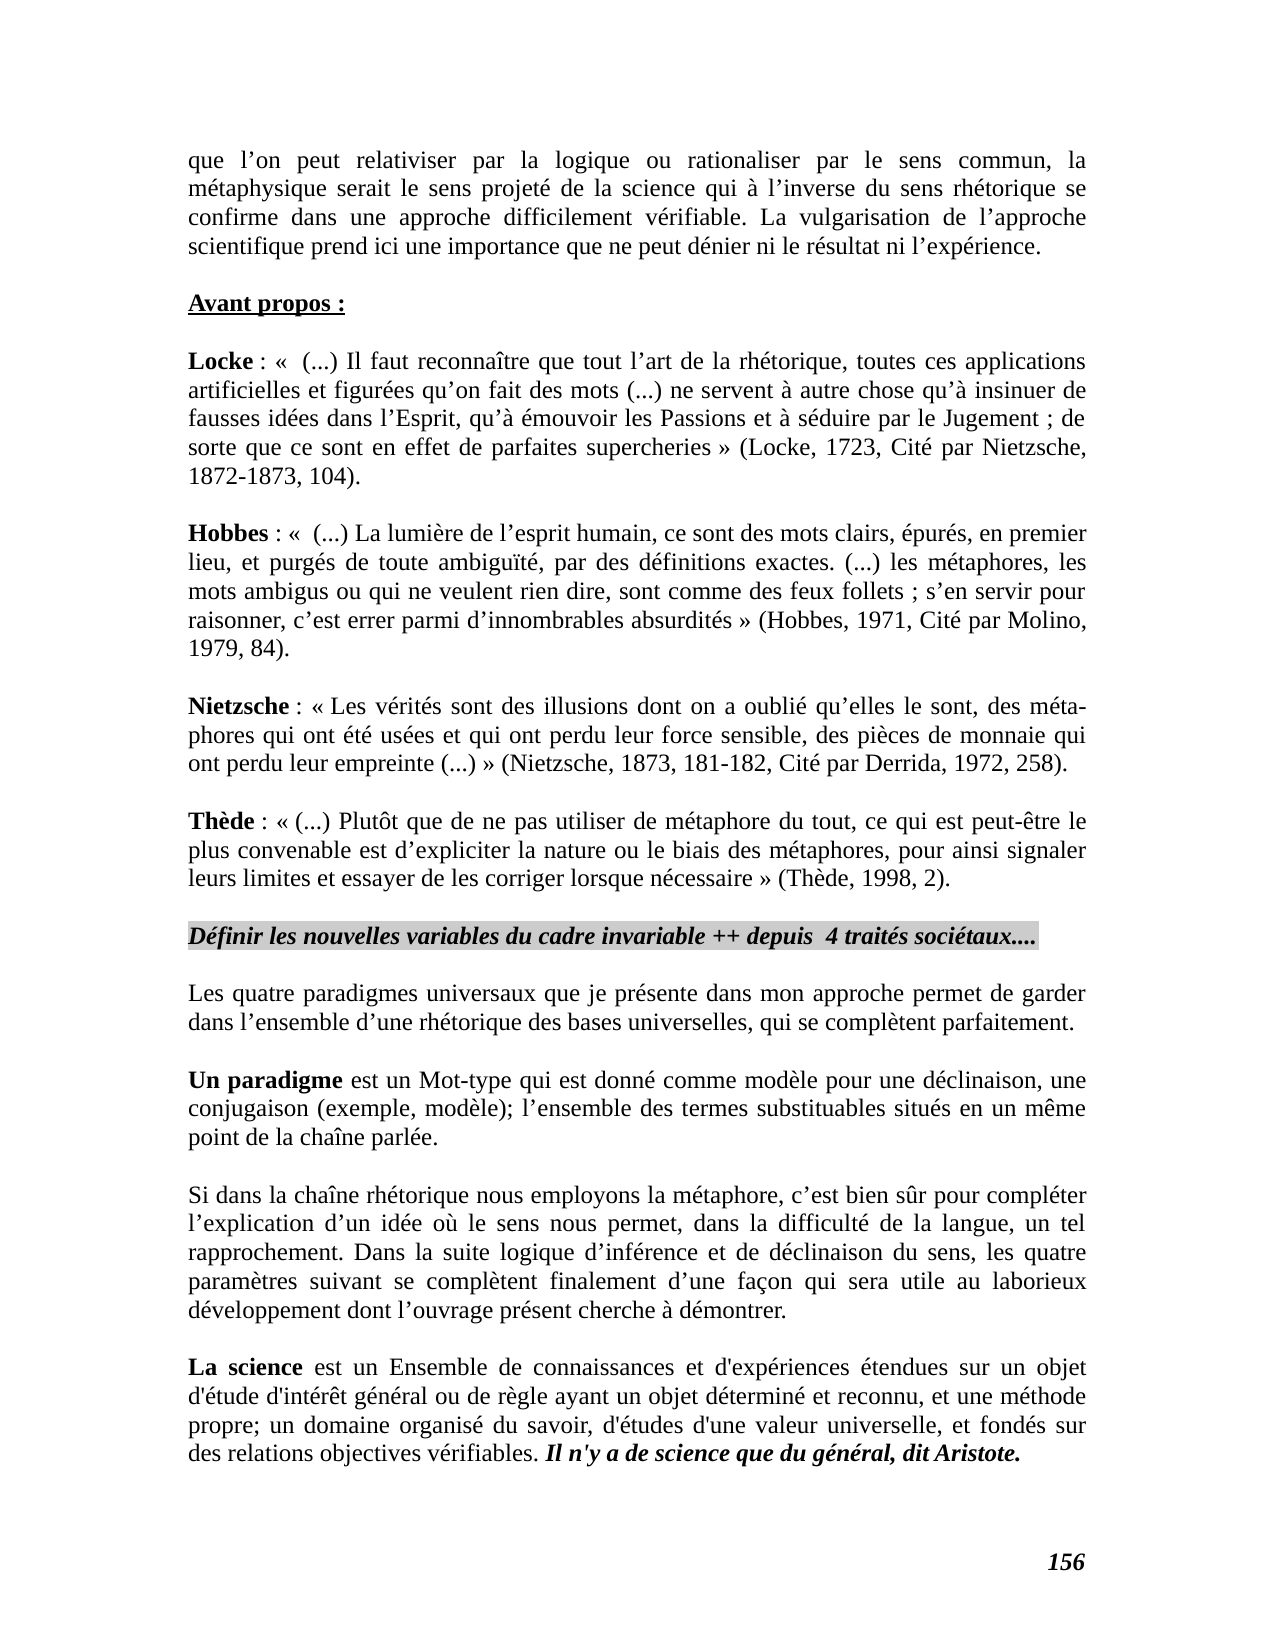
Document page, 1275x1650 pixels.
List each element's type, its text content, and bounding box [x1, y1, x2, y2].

text que l’on peut relativiser par la logique ou rationaliser par le sens commun, la métaphysique serait le sens projeté de la science qui à l’inverse du sens rhétorique se confirme dans une approche difficilement vérifiable. La vulgarisation de l’approche scientifique prend ici une importance que ne peut dénier ni le résultat ni l’expérience. [188, 145, 1087, 260]
text La science est un Ensemble de connaissances et d'expériences étendues sur un objet d'étude d'intérêt général ou de règle ayant un objet déterminé et reconnu, et une méthode propre; un domaine organisé du savoir, d'études d'une valeur universelle, et fondés sur des relations objectives vérifiables. Il n'y a de science que du général, dit Aristote. [188, 1352, 1087, 1467]
text Hobbes : « (...) La lumière de l’esprit humain, ce sont des mots clairs, épurés, en premier lieu, et purgés de toute ambiguïté, par des définitions exactes. (...) les métaphores, les mots ambigus ou qui ne veulent rien dire, sont comme des feux follets ; s’en servir pour raisonner, c’est errer parmi d’innombrables absurdités » (Hobbes, 1971, Cité par Molino, 1979, 84). [188, 518, 1087, 662]
text Nietzsche : « Les vérités sont des illusions dont on a oublié qu’elles le sont, des méta-phores qui ont été usées et qui ont perdu leur force sensible, des pièces de monnaie qui ont perdu leur empreinte (...) » (Nietzsche, 1873, 181-182, Cité par Derrida, 1972, 258). [188, 691, 1087, 777]
text Thède : « (...) Plutôt que de ne pas utiliser de métaphore du tout, ce qui est peut-être le plus convenable est d’expliciter la nature ou le biais des métaphores, pour ainsi signaler leurs limites et essayer de les corriger lorsque nécessaire » (Thède, 1998, 2). [188, 806, 1087, 892]
text Si dans la chaîne rhétorique nous employons la métaphore, c’est bien sûr pour compléter l’explication d’un idée où le sens nous permet, dans la difficulté de la langue, un tel rapprochement. Dans la suite logique d’inférence et de déclinaison du sens, les quatre paramètres suivant se complètent finalement d’une façon qui sera utile au laborieux développement dont l’ouvrage présent cherche à démontrer. [188, 1180, 1087, 1323]
text Avant propos : [188, 288, 1087, 317]
text Définir les nouvelles variables du cadre invariable ++ depuis 4 traités sociétaux.... [188, 921, 1087, 950]
text Locke : « (...) Il faut reconnaître que tout l’art de la rhétorique, toutes ces applications artificielles et figurées qu’on fait des mots (...) ne servent à autre chose qu’à insinuer de fausses idées dans l’Esprit, qu’à émouvoir les Passions et à séduire par le Jugement ; de sorte que ce sont en effet de parfaites supercheries » (Locke, 1723, Cité par Nietzsche, 1872-1873, 104). [188, 346, 1087, 490]
text Un paradigme est un Mot-type qui est donné comme modèle pour une déclinaison, une conjugaison (exemple, modèle); l’ensemble des termes substituables situés en un même point de la chaîne parlée. [188, 1065, 1087, 1151]
text Les quatre paradigmes universaux que je présente dans mon approche permet de garder dans l’ensemble d’une rhétorique des bases universelles, qui se complètent parfaitement. [188, 978, 1087, 1036]
